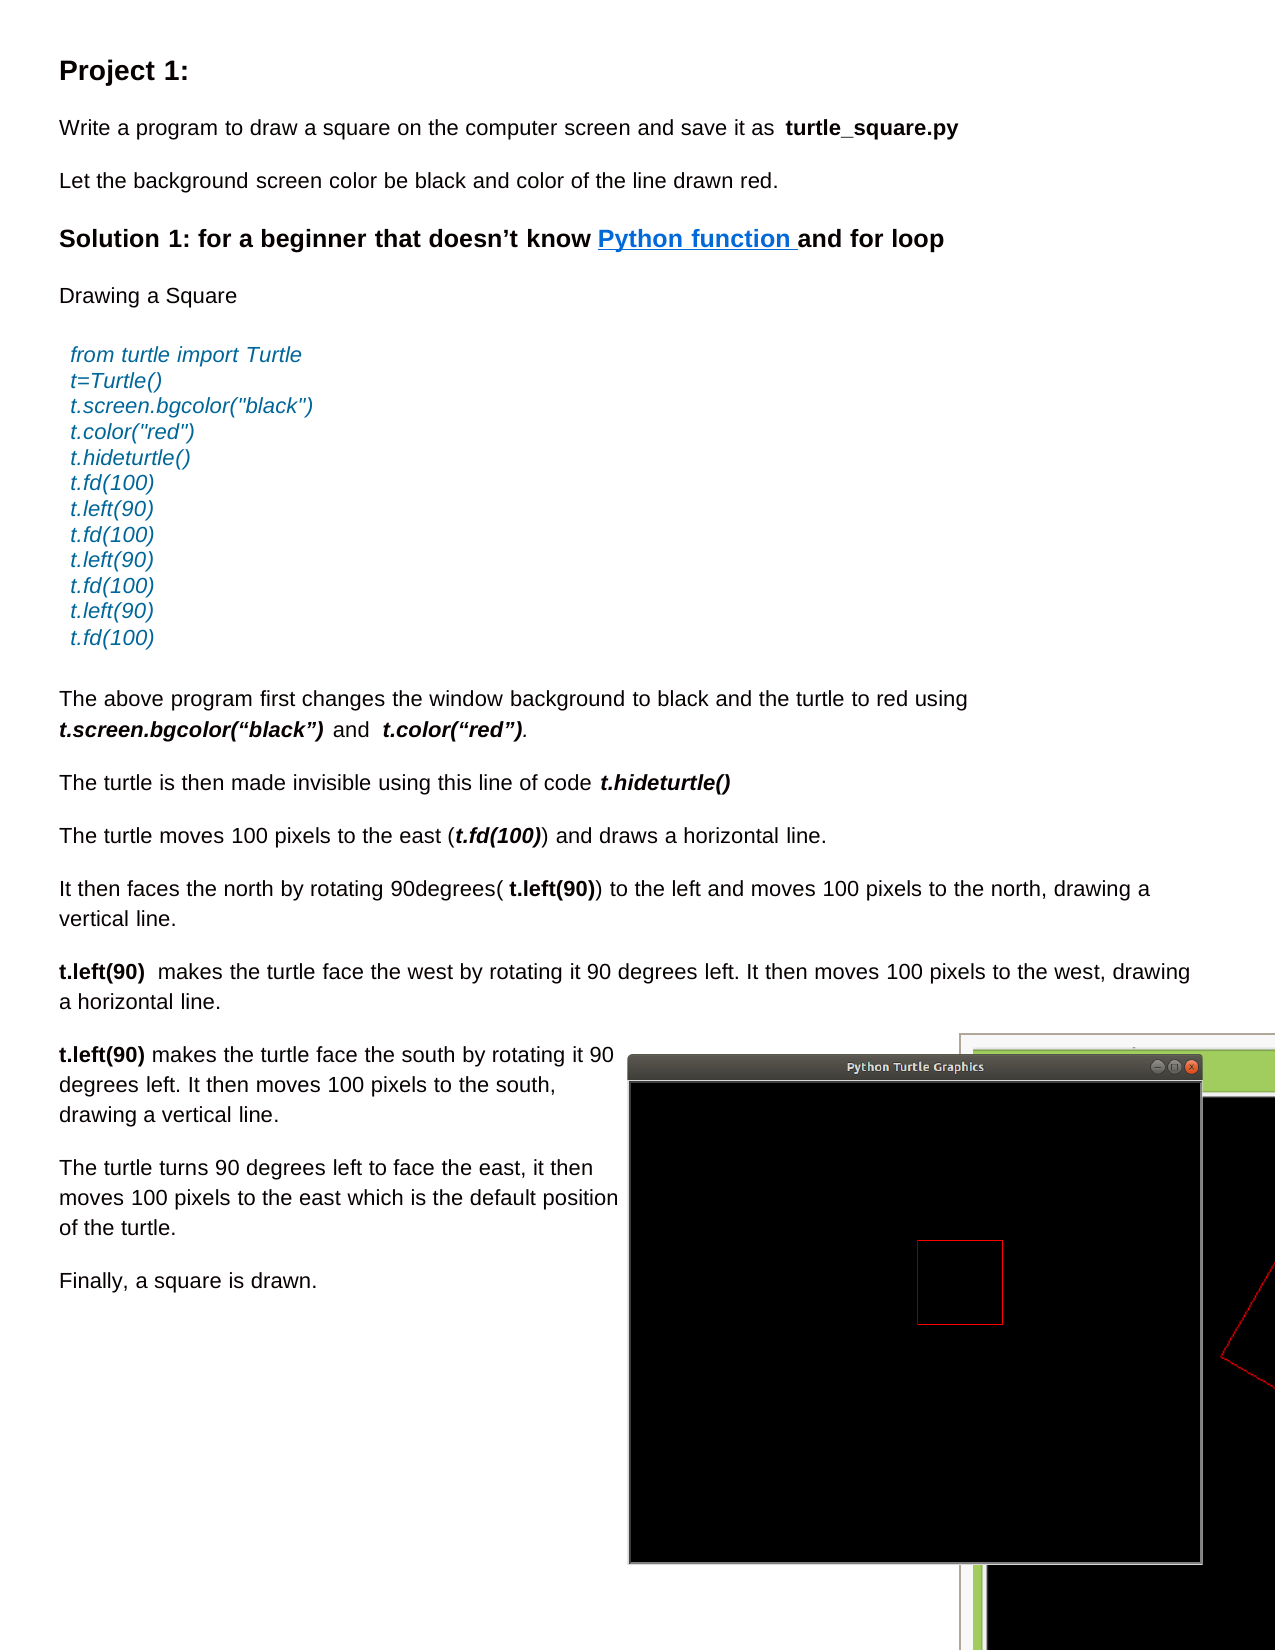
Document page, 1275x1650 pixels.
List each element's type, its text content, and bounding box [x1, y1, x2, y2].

text t.left(90) makes the turtle face the south by rotating it 90 degrees left. It then moves 100 pixels to the south, drawing a vertical line. [59, 1042, 959, 1127]
text t.screen.bgcolor(“black”) and t.color(“red”). [59, 717, 1229, 742]
text t.hideturtle() [70, 444, 1229, 470]
text The turtle moves 100 pixels to the east (t.fd(100)) and draws a horizontal line. [59, 823, 1229, 848]
text t.left(90) makes the turtle face the west by rotating it 90 degrees left. It then moves 100 pixels to the west, drawing a horizontal line. [59, 958, 1203, 1014]
text The turtle turns 90 degrees left to face the east, it then moves 100 pixels to the east which is the default position of the turtle. [59, 1155, 627, 1240]
text t.fd(100) [70, 573, 1229, 598]
text t=Turtle() [70, 368, 1229, 393]
text Let the background screen color be black and color of the line drawn red. [59, 168, 1229, 193]
text t.left(90) [70, 496, 1229, 521]
text Solution 1: for a beginner that doesn’t know Python function and for loop [59, 224, 1229, 253]
text t.screen.bgcolor("black") [70, 393, 1229, 418]
text from turtle import Turtle [70, 342, 1229, 367]
text t.left(90) [70, 598, 1229, 623]
text Write a program to draw a square on the computer screen and save it as turtle_square.py [59, 114, 1229, 140]
text Drawing a Square [59, 283, 1229, 308]
text The turtle is then made invisible using this line of code t.hideturtle() [59, 770, 1229, 795]
text Project 1: [59, 54, 1229, 87]
text t.fd(100) [70, 521, 1229, 547]
text The above program first changes the window background to black and the turtle to red using [59, 686, 1229, 712]
text t.fd(100) [70, 470, 1229, 495]
text t.fd(100) [70, 624, 1229, 649]
text It then faces the north by rotating 90degrees( t.left(90)) to the left and moves 100 pixels to the north, drawing a vertical line. [59, 876, 1157, 931]
text t.left(90) [70, 547, 1229, 572]
text Finally, a square is drawn. [59, 1268, 627, 1293]
text t.color("red") [70, 419, 1229, 444]
picture [627, 1047, 1275, 1650]
